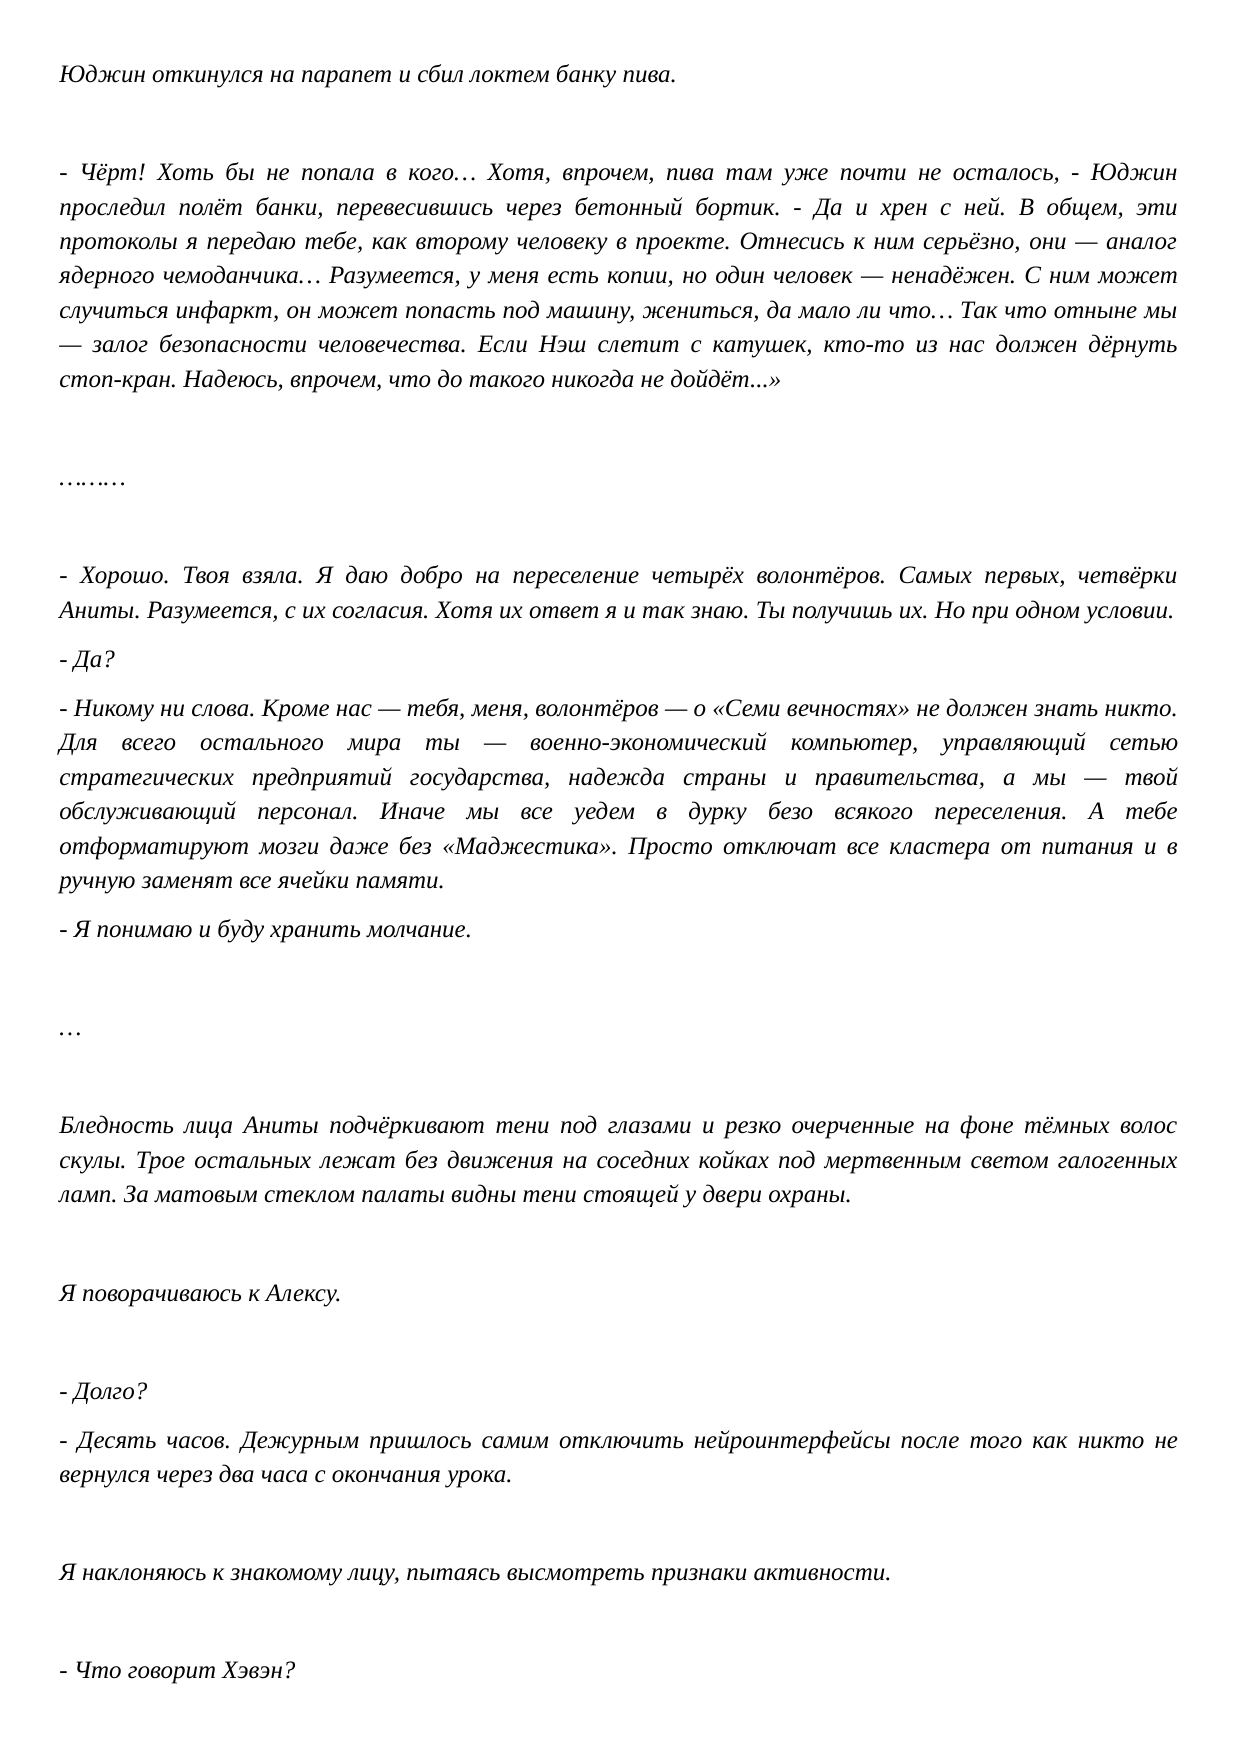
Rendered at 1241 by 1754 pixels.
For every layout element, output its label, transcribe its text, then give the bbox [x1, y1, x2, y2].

text - Десять часов. Дежурным пришлось самим отключить нейроинтерфейсы после того как никто не вернулся через два часа с окончания урока. [59, 1425, 1181, 1488]
text - Чёрт! Хоть бы не попала в кого… Хотя, впрочем, пива там уже почти не осталось, - Юджин проследил полёт банки, перевесившись через бетонный бортик. - Да и хрен с ней. В общем, эти протоколы я передаю тебе, как второму человеку в проекте. Отнесись к ним серьёзно, они — аналог ядерного чемоданчика… Разумеется, у меня есть копии, но один человек — ненадёжен. С ним может случиться инфаркт, он может попасть под машину, жениться, да мало ли что… Так что отныне мы — залог безопасности человечества. Если Нэш слетит с катушек, кто-то из нас должен дёрнуть стоп-кран. Надеюсь, впрочем, что до такого никогда не дойдёт...» [59, 157, 1181, 393]
text - Хорошо. Твоя взяла. Я даю добро на переселение четырёх волонтёров. Самых первых, четвёрки Аниты. Разумеется, с их согласия. Хотя их ответ я и так знаю. Ты получишь их. Но при одном условии. [59, 560, 1181, 623]
text Я поворачиваюсь к Алексу. [59, 1278, 1181, 1306]
text ……… [59, 462, 1181, 491]
text - Что говорит Хэвэн? [59, 1656, 1181, 1684]
text … [59, 1012, 1181, 1041]
text - Да? [59, 644, 1181, 673]
text Бледность лица Аниты подчёркивают тени под глазами и резко очерченные на фоне тёмных волос скулы. Трое остальных лежат без движения на соседних койках под мертвенным светом галогенных ламп. За матовым стеклом палаты видны тени стоящей у двери охраны. [59, 1111, 1181, 1208]
text - Я понимаю и буду хранить молчание. [59, 914, 1181, 943]
text Юджин откинулся на парапет и сбил локтем банку пива. [59, 59, 1181, 88]
text Я наклоняюсь к знакомому лицу, пытаясь высмотреть признаки активности. [59, 1557, 1181, 1586]
text - Никому ни слова. Кроме нас — тебя, меня, волонтёров — о «Семи вечностях» не должен знать никто. Для всего остального мира ты — военно-экономический компьютер, управляющий сетью стратегических предприятий государства, надежда страны и правительства, а мы — твой обслуживающий персонал. Иначе мы все уедем в дурку безо всякого переселения. А тебе отформатируют мозги даже без «Маджестика». Просто отключат все кластера от питания и в ручную заменят все ячейки памяти. [59, 693, 1181, 894]
text - Долго? [59, 1376, 1181, 1404]
